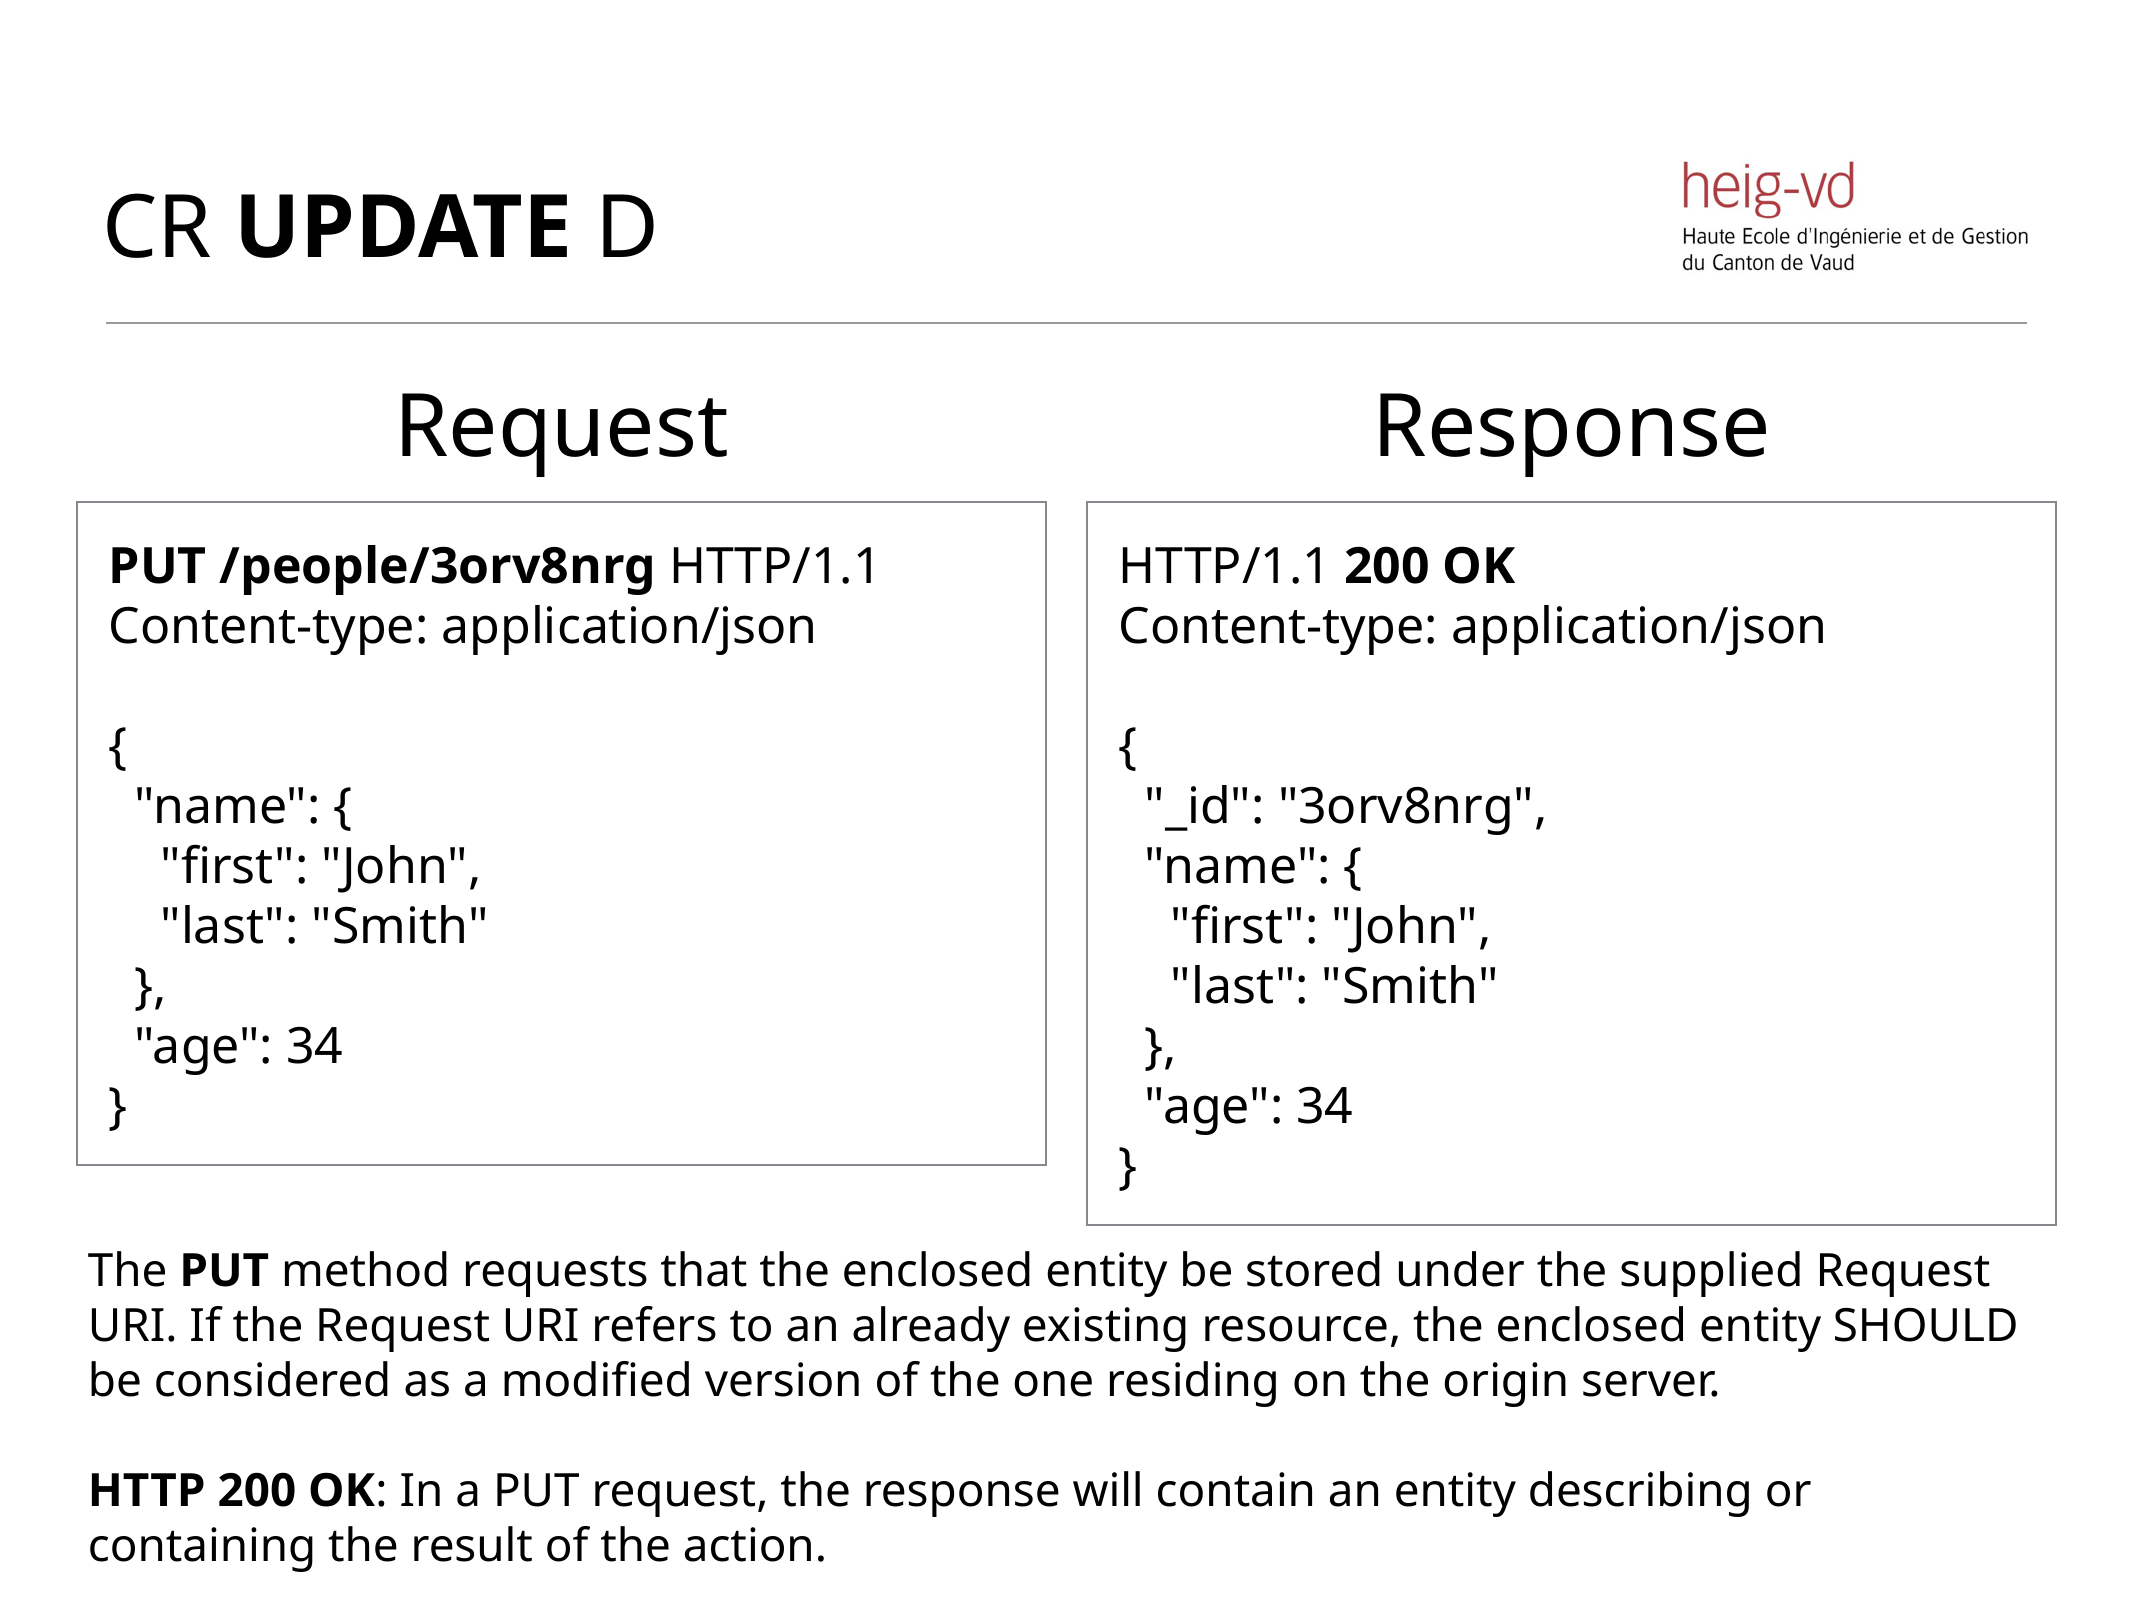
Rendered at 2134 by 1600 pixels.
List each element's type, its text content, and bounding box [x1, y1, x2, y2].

text_box The PUT method requests that the enclosed entity be stored under the supplied Request URI. If the Request URI refers to an already existing resource, the enclosed entity SHOULD be considered as a modified version of the one residing on the origin server. HTTP 200 OK: In a PUT request, the response will contain an entity describing or containing the result of the action. [79, 1231, 2054, 1579]
text_box HTTP/1.1 200 OK Content-type: application/json { "_id": "3orv8nrg", "name": { "first": "John", "last": "Smith" }, "age": 34 } [1087, 502, 2056, 1225]
text_box Response [1364, 360, 1779, 483]
text_box PUT /people/3orv8nrg HTTP/1.1 Content-type: application/json { "name": { "first": "John", "last": "Smith" }, "age": 34 } [77, 502, 1046, 1165]
title CR UPDATE D [93, 54, 2040, 284]
text_box Request [386, 360, 737, 483]
